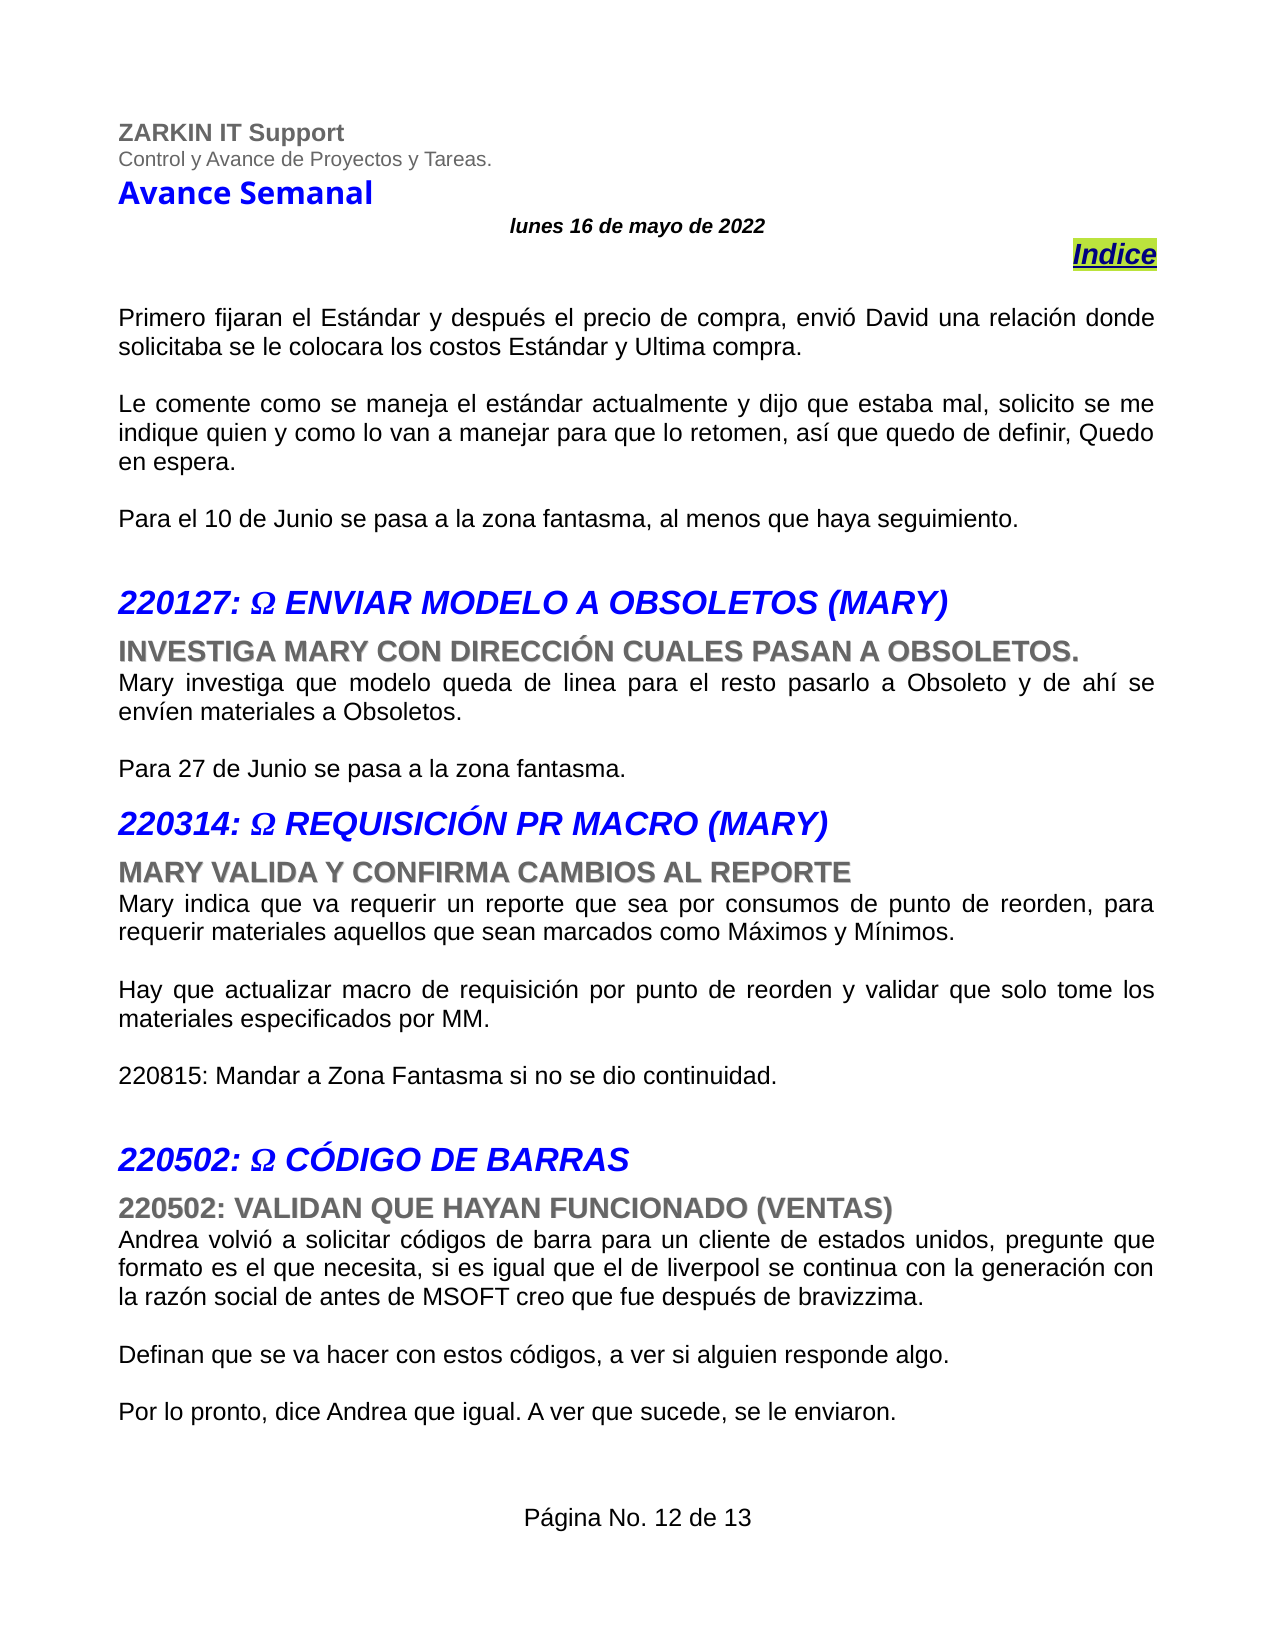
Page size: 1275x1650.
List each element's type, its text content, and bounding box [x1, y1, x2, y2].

text 220815: Mandar a Zona Fantasma si no se dio continuidad. [118, 1061, 1157, 1090]
text Para el 10 de Junio se pasa a la zona fantasma, al menos que haya seguimiento. [118, 504, 1157, 533]
subtitle 220314: Ω REQUISICIÓN PR MACRO (mary) [118, 803, 1157, 842]
text Para 27 de Junio se pasa a la zona fantasma. [118, 754, 1157, 783]
text Definan que se va hacer con estos códigos, a ver si alguien responde algo. [118, 1339, 1157, 1368]
subtitle 220127: Ω ENVIAR MODELO A OBSOLETOS (mary) [118, 583, 1157, 621]
subtitle 220502: VALIDAN QUE HAYAN FUNCIONADO (VENTAS) [118, 1191, 1157, 1224]
subtitle 220502: Ω CÓDIGO DE BARRAS [118, 1139, 1157, 1178]
text Le comente como se maneja el estándar actualmente y dijo que estaba mal, solicito se me indique quien y como lo van a manejar para que lo retomen, así que quedo de definir, Quedo en espera. [118, 389, 1157, 476]
subtitle INVESTIGA MARY CON DIRECCIÓN CUALES PASAN A OBSOLETOS. [118, 634, 1157, 668]
text Hay que actualizar macro de requisición por punto de reorden y validar que solo tome los materiales especificados por MM. [118, 975, 1157, 1032]
text Primero fijaran el Estándar y después el precio de compra, envió David una relación donde solicitaba se le colocara los costos Estándar y Ultima compra. [118, 303, 1157, 361]
subtitle MARY VALIDA Y CONFIRMA CAMBIOS AL REPORTE [118, 855, 1157, 889]
text Por lo pronto, dice Andrea que igual. A ver que sucede, se le enviaron. [118, 1397, 1157, 1426]
text Mary indica que va requerir un reporte que sea por consumos de punto de reorden, para requerir materiales aquellos que sean marcados como Máximos y Mínimos. [118, 889, 1157, 946]
text Mary investiga que modelo queda de linea para el resto pasarlo a Obsoleto y de ahí se envíen materiales a Obsoletos. [118, 668, 1157, 725]
text Andrea volvió a solicitar códigos de barra para un cliente de estados unidos, pregunte que formato es el que necesita, si es igual que el de liverpool se continua con la generación con la razón social de antes de MSOFT creo que fue después de bravizzima. [118, 1224, 1157, 1311]
